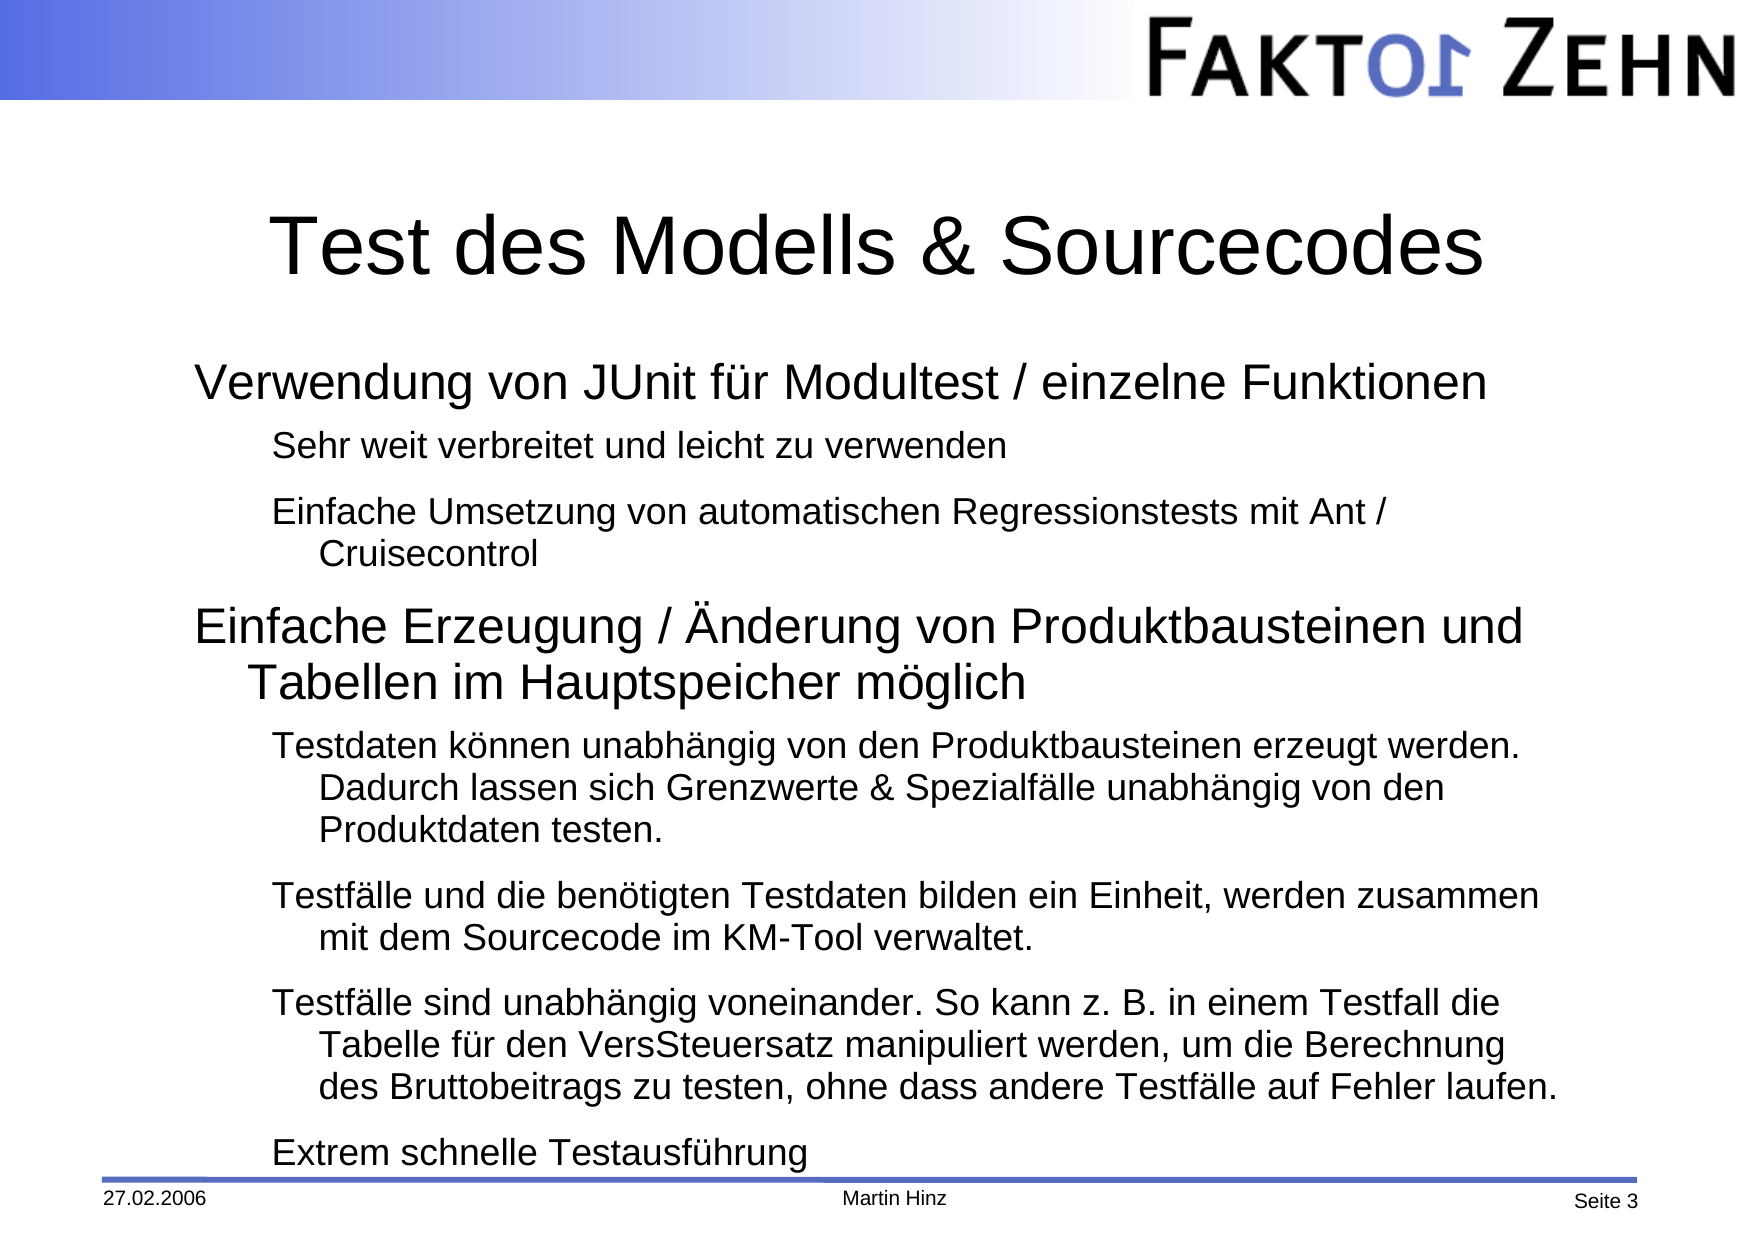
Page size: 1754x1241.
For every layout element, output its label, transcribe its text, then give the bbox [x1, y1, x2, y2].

list Verwendung von JUnit für Modultest / einzelne Funktionen Sehr weit verbreitet und leicht zu verwenden Einfache Umsetzung von automatischen Regressionstests mit Ant / Cruisecontrol Einfache Erzeugung / Änderung von Produktbausteinen und Tabellen im Hauptspeicher möglich Testdaten können unabhängig von den Produktbausteinen erzeugt werden. Dadurch lassen sich Grenzwerte & Spezialfälle unabhängig von den Produktdaten testen. Testfälle und die benötigten Testdaten bilden ein Einheit, werden zusammen mit dem Sourcecode im KM-Tool verwaltet. Testfälle sind unabhängig voneinander. So kann z. B. in einem Testfall die Tabelle für den VersSteuersatz manipuliert werden, um die Berechnung des Bruttobeitrags zu testen, ohne dass andere Testfälle auf Fehler laufen. Extrem schnelle Testausführung [177, 354, 1574, 1175]
title Test des Modells & Sourcecodes [179, 142, 1576, 349]
picture [1133, 2, 1749, 105]
